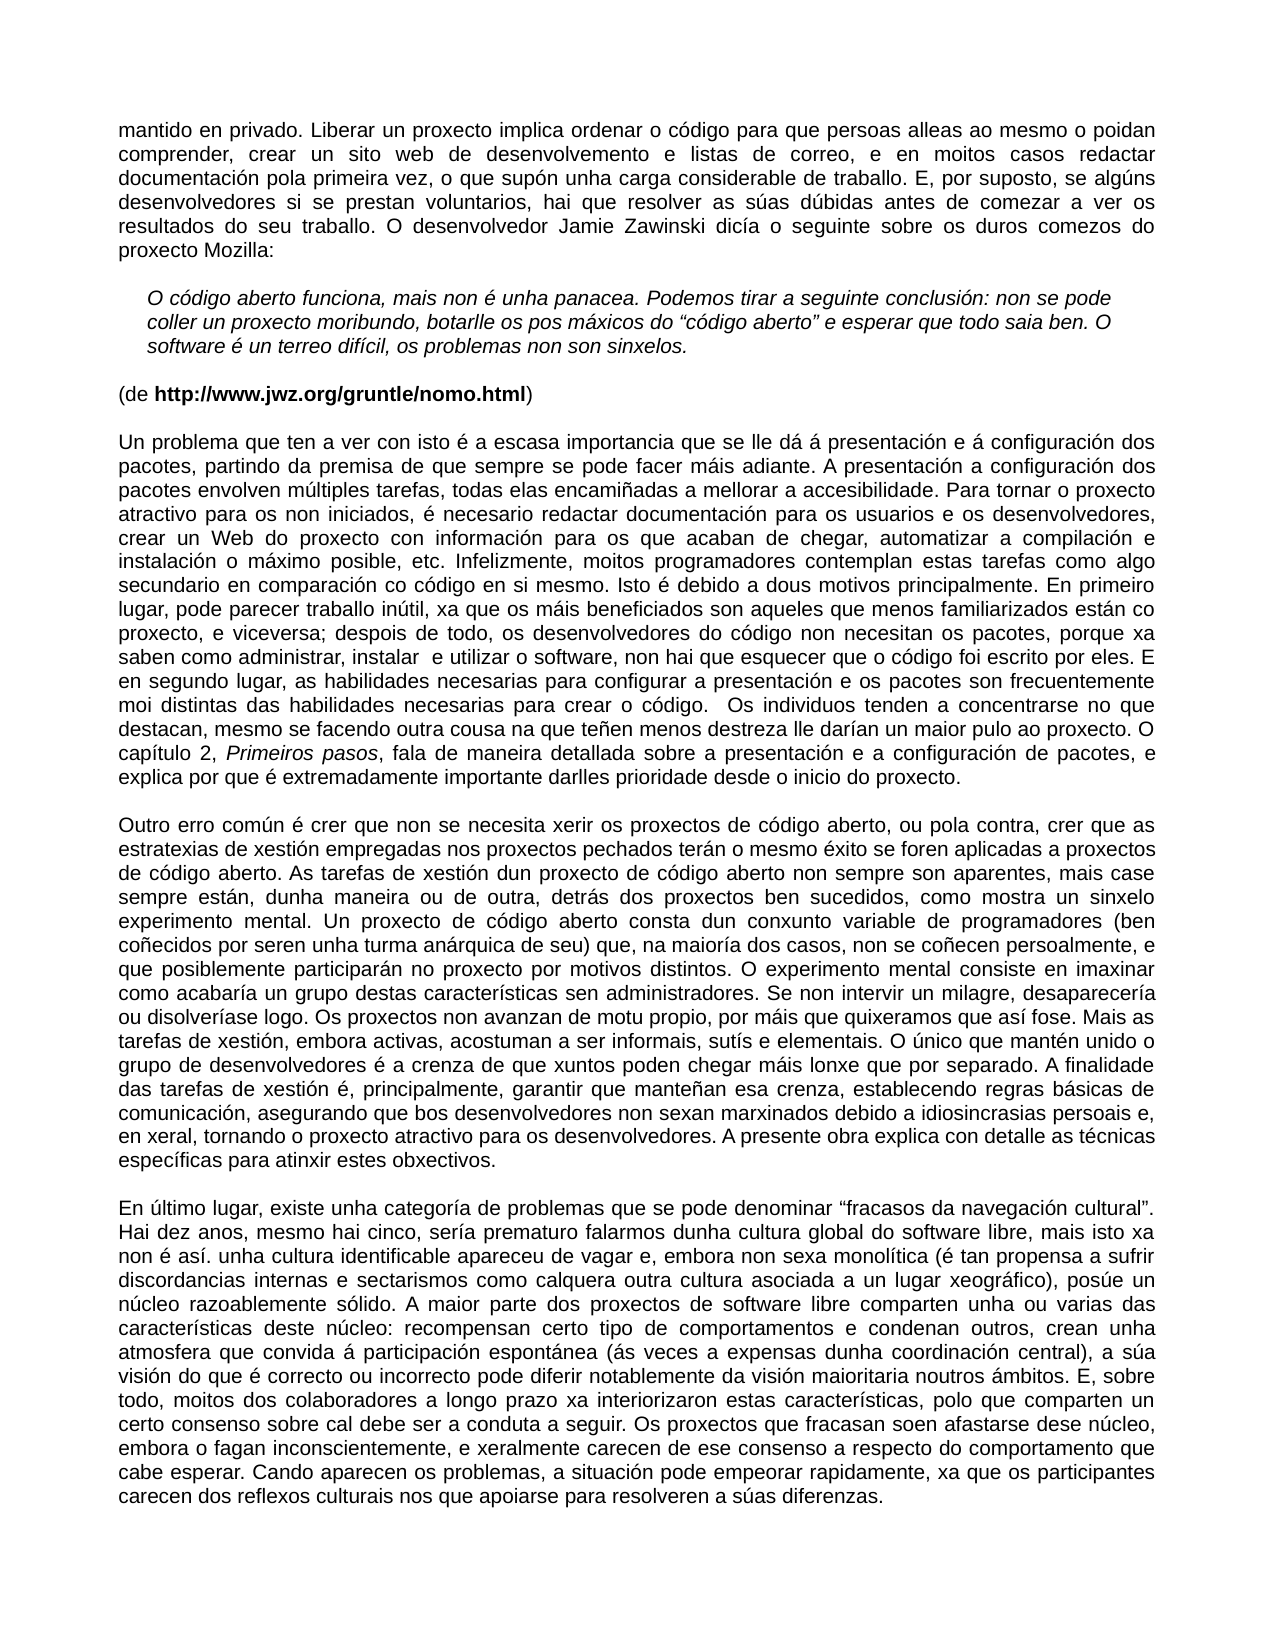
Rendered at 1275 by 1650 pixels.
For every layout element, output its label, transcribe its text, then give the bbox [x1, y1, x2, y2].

text mantido en privado. Liberar un proxecto implica ordenar o código para que persoas alleas ao mesmo o poidan comprender, crear un sito web de desenvolvemento e listas de correo, e en moitos casos redactar documentación pola primeira vez, o que supón unha carga considerable de traballo. E, por suposto, se algúns desenvolvedores si se prestan voluntarios, hai que resolver as súas dúbidas antes de comezar a ver os resultados do seu traballo. O desenvolvedor Jamie Zawinski dicía o seguinte sobre os duros comezos do proxecto Mozilla: [118, 118, 1157, 262]
text (de http://www.jwz.org/gruntle/nomo.html) [118, 382, 1157, 406]
text O código aberto funciona, mais non é unha panacea. Podemos tirar a seguinte conclusión: non se pode coller un proxecto moribundo, botarlle os pos máxicos do “código aberto” e esperar que todo saia ben. O software é un terreo difícil, os problemas non son sinxelos. [147, 286, 1116, 358]
text En último lugar, existe unha categoría de problemas que se pode denominar “fracasos da navegación cultural”. Hai dez anos, mesmo hai cinco, sería prematuro falarmos dunha cultura global do software libre, mais isto xa non é así. unha cultura identificable apareceu de vagar e, embora non sexa monolítica (é tan propensa a sufrir discordancias internas e sectarismos como calquera outra cultura asociada a un lugar xeográfico), posúe un núcleo razoablemente sólido. A maior parte dos proxectos de software libre comparten unha ou varias das características deste núcleo: recompensan certo tipo de comportamentos e condenan outros, crean unha atmosfera que convida á participación espontánea (ás veces a expensas dunha coordinación central), a súa visión do que é correcto ou incorrecto pode diferir notablemente da visión maioritaria noutros ámbitos. E, sobre todo, moitos dos colaboradores a longo prazo xa interiorizaron estas características, polo que comparten un certo consenso sobre cal debe ser a conduta a seguir. Os proxectos que fracasan soen afastarse dese núcleo, embora o fagan inconscientemente, e xeralmente carecen de ese consenso a respecto do comportamento que cabe esperar. Cando aparecen os problemas, a situación pode empeorar rapidamente, xa que os participantes carecen dos reflexos culturais nos que apoiarse para resolveren a súas diferenzas. [118, 1196, 1157, 1508]
text Un problema que ten a ver con isto é a escasa importancia que se lle dá á presentación e á configuración dos pacotes, partindo da premisa de que sempre se pode facer máis adiante. A presentación a configuración dos pacotes envolven múltiples tarefas, todas elas encamiñadas a mellorar a accesibilidade. Para tornar o proxecto atractivo para os non iniciados, é necesario redactar documentación para os usuarios e os desenvolvedores, crear un Web do proxecto con información para os que acaban de chegar, automatizar a compilación e instalación o máximo posible, etc. Infelizmente, moitos programadores contemplan estas tarefas como algo secundario en comparación co código en si mesmo. Isto é debido a dous motivos principalmente. En primeiro lugar, pode parecer traballo inútil, xa que os máis beneficiados son aqueles que menos familiarizados están co proxecto, e viceversa; despois de todo, os desenvolvedores do código non necesitan os pacotes, porque xa saben como administrar, instalar e utilizar o software, non hai que esquecer que o código foi escrito por eles. E en segundo lugar, as habilidades necesarias para configurar a presentación e os pacotes son frecuentemente moi distintas das habilidades necesarias para crear o código. Os individuos tenden a concentrarse no que destacan, mesmo se facendo outra cousa na que teñen menos destreza lle darían un maior pulo ao proxecto. O capítulo 2, Primeiros pasos, fala de maneira detallada sobre a presentación e a configuración de pacotes, e explica por que é extremadamente importante darlles prioridade desde o inicio do proxecto. [118, 429, 1157, 789]
text Outro erro común é crer que non se necesita xerir os proxectos de código aberto, ou pola contra, crer que as estratexias de xestión empregadas nos proxectos pechados terán o mesmo éxito se foren aplicadas a proxectos de código aberto. As tarefas de xestión dun proxecto de código aberto non sempre son aparentes, mais case sempre están, dunha maneira ou de outra, detrás dos proxectos ben sucedidos, como mostra un sinxelo experimento mental. Un proxecto de código aberto consta dun conxunto variable de programadores (ben coñecidos por seren unha turma anárquica de seu) que, na maioría dos casos, non se coñecen persoalmente, e que posiblemente participarán no proxecto por motivos distintos. O experimento mental consiste en imaxinar como acabaría un grupo destas características sen administradores. Se non intervir un milagre, desaparecería ou disolveríase logo. Os proxectos non avanzan de motu propio, por máis que quixeramos que así fose. Mais as tarefas de xestión, embora activas, acostuman a ser informais, sutís e elementais. O único que mantén unido o grupo de desenvolvedores é a crenza de que xuntos poden chegar máis lonxe que por separado. A finalidade das tarefas de xestión é, principalmente, garantir que manteñan esa crenza, establecendo regras básicas de comunicación, asegurando que bos desenvolvedores non sexan marxinados debido a idiosincrasias persoais e, en xeral, tornando o proxecto atractivo para os desenvolvedores. A presente obra explica con detalle as técnicas específicas para atinxir estes obxectivos. [118, 813, 1157, 1172]
